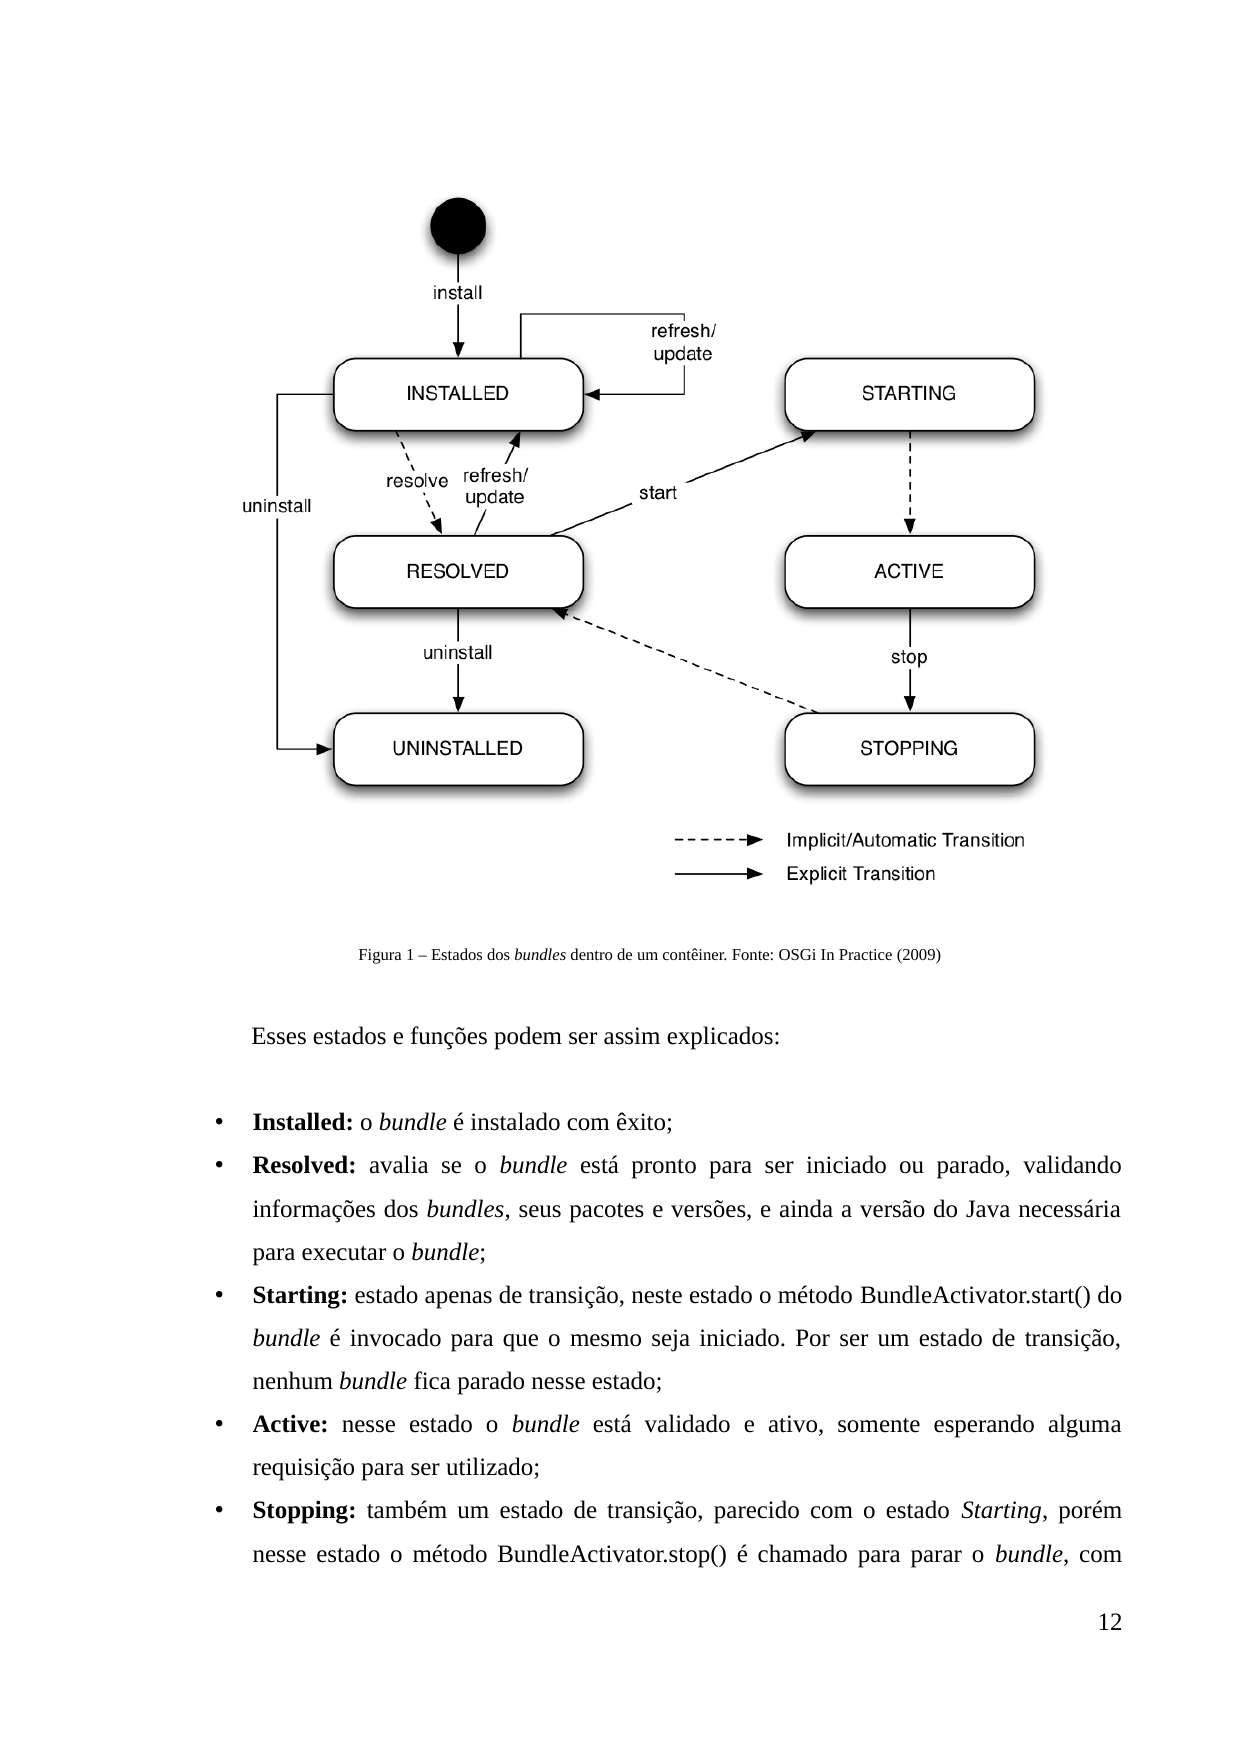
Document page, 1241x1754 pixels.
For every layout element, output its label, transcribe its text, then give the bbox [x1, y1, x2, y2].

list Installed: o bundle é instalado com êxito; [215, 1107, 1122, 1136]
picture [206, 177, 1093, 945]
list Active: nesse estado o bundle está validado e ativo, somente esperando alguma requisição para ser utilizado; [215, 1409, 1122, 1481]
text Esses estados e funções podem ser assim explicados: [177, 1021, 1122, 1050]
text Figura 1 – Estados dos bundles dentro de um contêiner. Fonte: OSGi In Practice (2009) [207, 945, 1092, 964]
list Resolved: avalia se o bundle está pronto para ser iniciado ou parado, validando informações dos bundles, seus pacotes e versões, e ainda a versão do Java necessária para executar o bundle; [215, 1151, 1122, 1266]
list Stopping: também um estado de transição, parecido com o estado Starting, porém nesse estado o método BundleActivator.stop() é chamado para parar o bundle, com [215, 1496, 1122, 1567]
list Starting: estado apenas de transição, neste estado o método BundleActivator.start() do bundle é invocado para que o mesmo seja iniciado. Por ser um estado de transição, nenhum bundle fica parado nesse estado; [215, 1280, 1122, 1395]
